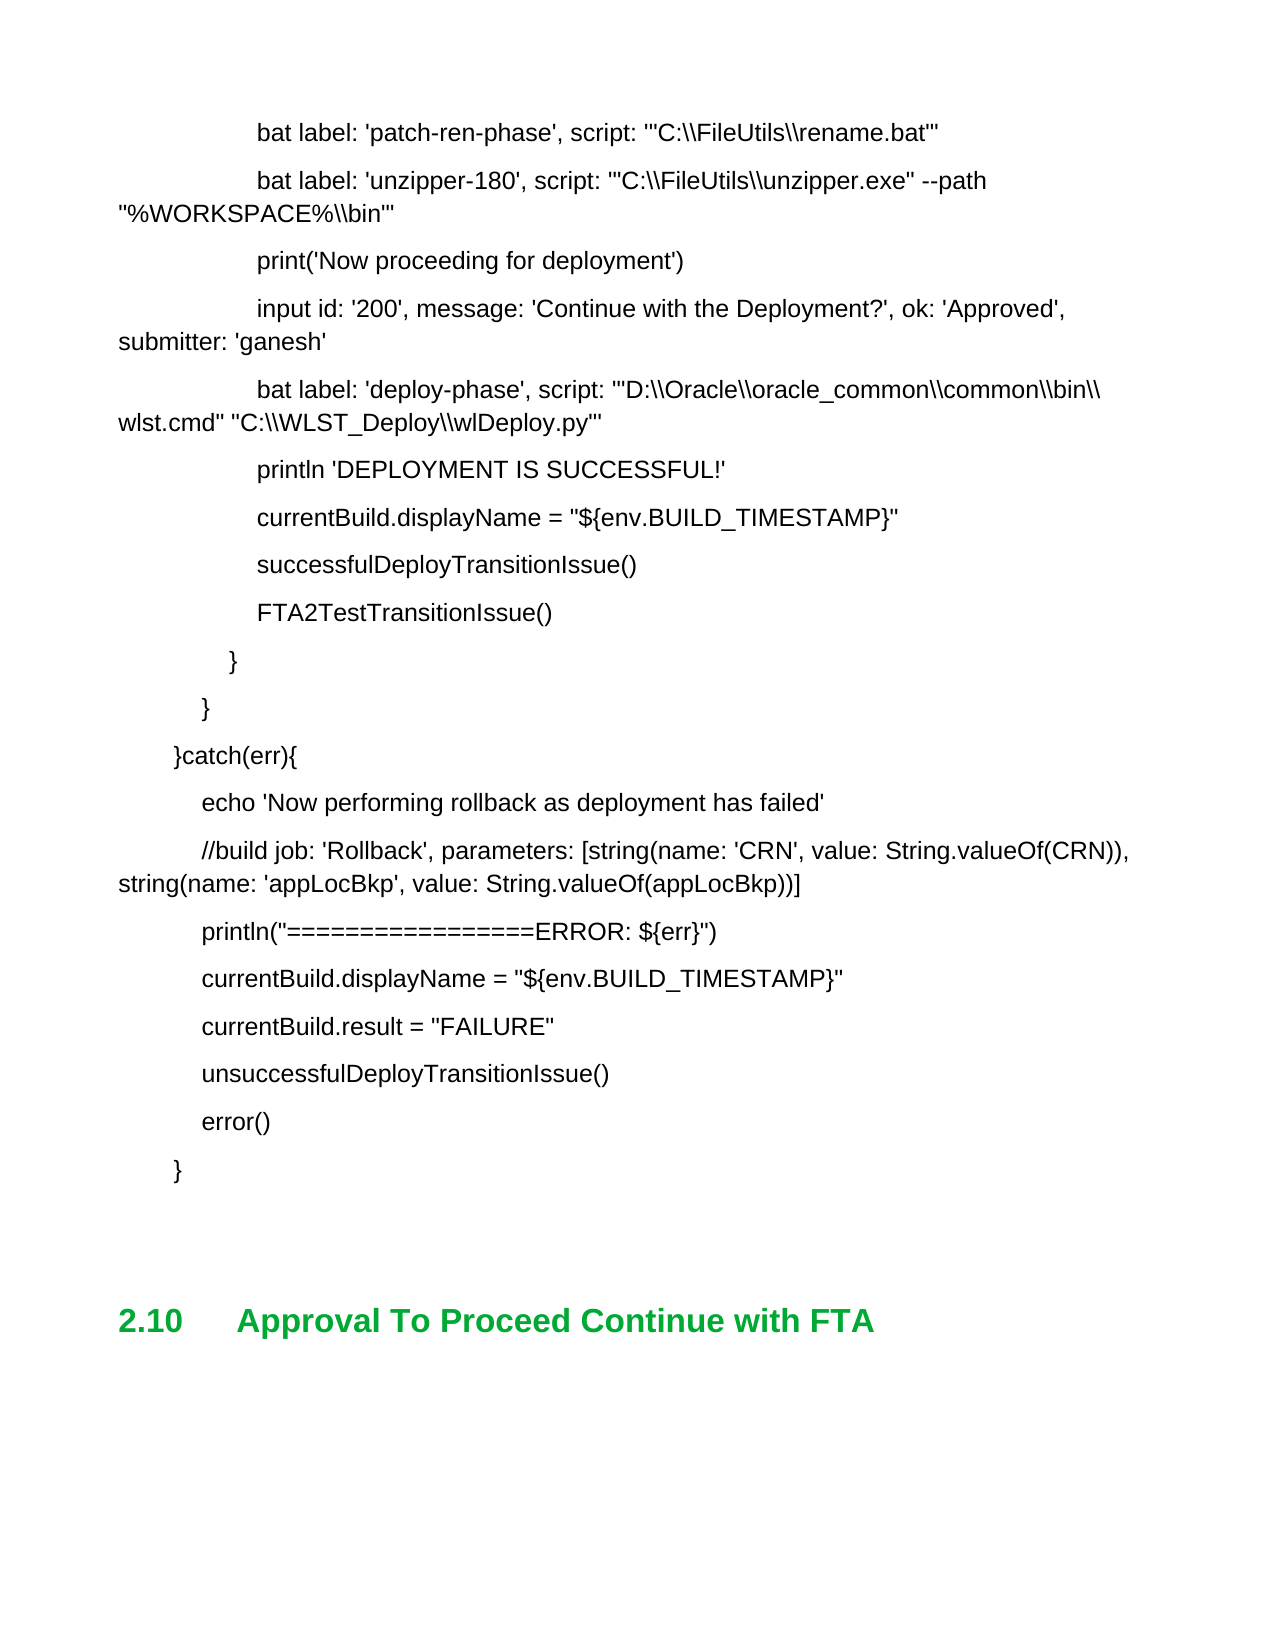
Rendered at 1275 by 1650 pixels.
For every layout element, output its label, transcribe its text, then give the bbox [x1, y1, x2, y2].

text bat label: 'deploy-phase', script: '"D:\\Oracle\\oracle_common\\common\\bin\\wlst.cmd" "C:\\WLST_Deploy\\wlDeploy.py"' [118, 374, 1157, 436]
text } [118, 1155, 1157, 1183]
text successfulDeployTransitionIssue() [118, 550, 1157, 579]
text }catch(err){ [118, 741, 1157, 769]
text unsuccessfulDeployTransitionIssue() [118, 1059, 1157, 1088]
text currentBuild.displayName = "${env.BUILD_TIMESTAMP}" [118, 503, 1157, 532]
text bat label: 'patch-ren-phase', script: '"C:\\FileUtils\\rename.bat"' [118, 118, 1157, 147]
text error() [118, 1107, 1157, 1136]
text } [118, 693, 1157, 722]
subtitle 2.10 Approval To Proceed Continue with FTA [118, 1301, 1157, 1339]
text currentBuild.displayName = "${env.BUILD_TIMESTAMP}" [118, 964, 1157, 993]
text } [118, 646, 1157, 674]
text print('Now proceeding for deployment') [118, 246, 1157, 275]
text FTA2TestTransitionIssue() [118, 598, 1157, 627]
text println 'DEPLOYMENT IS SUCCESSFUL!' [118, 455, 1157, 484]
text println("=================ERROR: ${err}") [118, 917, 1157, 945]
text //build job: 'Rollback', parameters: [string(name: 'CRN', value: String.valueOf(CRN)), string(name: 'appLocBkp', value: String.valueOf(appLocBkp))] [118, 836, 1157, 898]
text bat label: 'unzipper-180', script: '"C:\\FileUtils\\unzipper.exe" --path "%WORKSPACE%\\bin"' [118, 166, 1157, 227]
text echo 'Now performing rollback as deployment has failed' [118, 788, 1157, 817]
text currentBuild.result = "FAILURE" [118, 1012, 1157, 1041]
text input id: '200', message: 'Continue with the Deployment?', ok: 'Approved', submitter: 'ganesh' [118, 294, 1157, 356]
